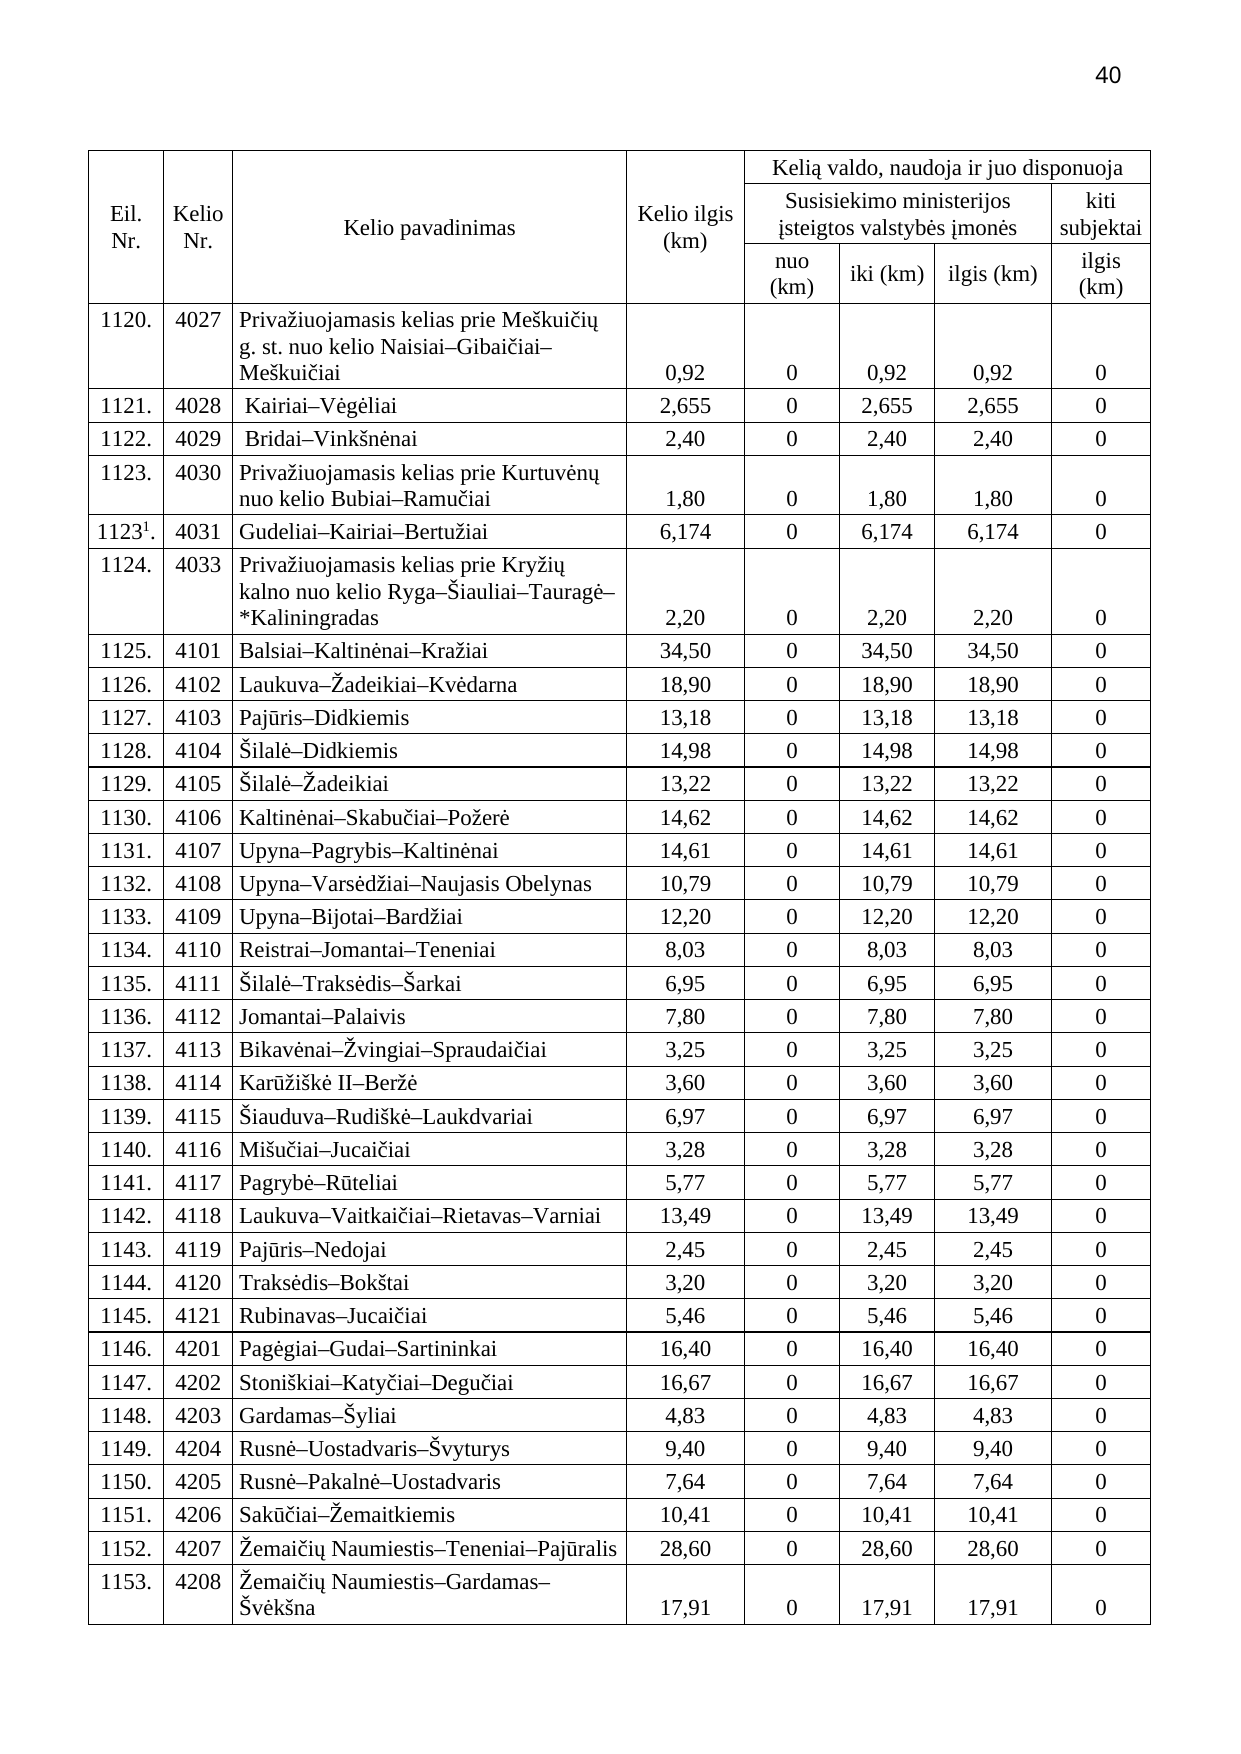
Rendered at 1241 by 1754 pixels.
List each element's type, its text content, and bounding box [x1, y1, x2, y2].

table_cell 10,41 [627, 1499, 744, 1531]
table_cell 4206 [164, 1499, 232, 1531]
table_cell Balsiai–Kaltinėnai–Kražiai [233, 635, 626, 667]
table_cell 5,46 [935, 1299, 1051, 1331]
table_cell 0 [745, 1133, 839, 1165]
table_cell 0 [745, 900, 839, 933]
table_cell 3,20 [627, 1266, 744, 1298]
table_cell 0 [745, 768, 839, 800]
table_cell 14,61 [627, 834, 744, 866]
table_cell 14,62 [627, 801, 744, 833]
table_cell 4203 [164, 1399, 232, 1431]
table_cell 1152. [89, 1532, 163, 1564]
table_cell Rusnė–Pakalnė–Uostadvaris [233, 1465, 626, 1497]
table_cell 16,40 [627, 1333, 744, 1364]
table_cell 6,97 [840, 1100, 934, 1132]
table_cell 13,49 [935, 1200, 1051, 1232]
table_cell Susisiekimo ministerijos įsteigtos valstybės įmonės [745, 184, 1051, 243]
table_cell 16,40 [935, 1333, 1051, 1364]
table_cell Žemaičių Naumiestis–Gardamas–Švėkšna [233, 1565, 626, 1623]
table_cell 1150. [89, 1465, 163, 1497]
table_cell Žemaičių Naumiestis–Teneniai–Pajūralis [233, 1532, 626, 1564]
table_cell Šilalė–Didkiemis [233, 734, 626, 766]
table_cell 13,18 [935, 701, 1051, 733]
table_cell Upyna–Bijotai–Bardžiai [233, 900, 626, 933]
table_cell 0 [745, 1399, 839, 1431]
table_cell 4108 [164, 867, 232, 899]
table_cell 1129. [89, 768, 163, 800]
table_cell 12,20 [840, 900, 934, 933]
table_cell 13,49 [840, 1200, 934, 1232]
table_cell 10,79 [627, 867, 744, 899]
table_cell 34,50 [627, 635, 744, 667]
table_header Kelio ilgis (km) [627, 151, 744, 302]
table_cell 9,40 [840, 1432, 934, 1464]
table_cell 28,60 [935, 1532, 1051, 1564]
table_cell 1141. [89, 1166, 163, 1198]
table_cell 0 [1052, 1399, 1150, 1431]
table_cell 5,77 [935, 1166, 1051, 1198]
table_cell Rusnė–Uostadvaris–Švyturys [233, 1432, 626, 1464]
table_cell 0 [745, 423, 839, 455]
table_cell 13,49 [627, 1200, 744, 1232]
table_cell 0 [745, 1100, 839, 1132]
table_cell 1139. [89, 1100, 163, 1132]
table_cell 4121 [164, 1299, 232, 1331]
table_cell 4028 [164, 389, 232, 422]
table_cell 0 [745, 834, 839, 866]
table_cell Jomantai–Palaivis [233, 1000, 626, 1032]
table_cell 1149. [89, 1432, 163, 1464]
table_cell Gudeliai–Kairiai–Bertužiai [233, 515, 626, 548]
table_cell 0 [745, 1565, 839, 1623]
table_cell 13,22 [627, 768, 744, 800]
table_cell 13,22 [840, 768, 934, 800]
table_header Kelią valdo, naudoja ir juo disponuoja [745, 151, 1150, 183]
table_cell 12,20 [627, 900, 744, 933]
table_cell 1124. [89, 549, 163, 633]
table_cell 6,97 [627, 1100, 744, 1132]
table_cell Privažiuojamasis kelias prie Meškuičių g. st. nuo kelio Naisiai–Gibaičiai–Meškuičiai [233, 304, 626, 388]
table_cell 0 [745, 1067, 839, 1099]
table_cell 28,60 [627, 1532, 744, 1564]
table_cell 10,79 [935, 867, 1051, 899]
table_cell 0 [745, 734, 839, 766]
table_cell 4202 [164, 1366, 232, 1398]
table_cell Gardamas–Šyliai [233, 1399, 626, 1431]
table_cell 4204 [164, 1432, 232, 1464]
table_cell 4,83 [935, 1399, 1051, 1431]
table_cell 1,80 [627, 456, 744, 514]
table_cell 14,98 [627, 734, 744, 766]
table_cell 18,90 [627, 668, 744, 700]
table_cell 0,92 [627, 304, 744, 388]
table_cell 0 [745, 1299, 839, 1331]
table_cell 0 [1052, 635, 1150, 667]
table_cell 34,50 [840, 635, 934, 667]
table_cell 1148. [89, 1399, 163, 1431]
table_cell 0,92 [935, 304, 1051, 388]
table_cell 11231. [89, 515, 163, 548]
table_cell 14,61 [840, 834, 934, 866]
table_cell 0 [1052, 1565, 1150, 1623]
table_cell Bikavėnai–Žvingiai–Spraudaičiai [233, 1033, 626, 1066]
table_cell 2,655 [627, 389, 744, 422]
table_cell 0 [1052, 1366, 1150, 1398]
table_cell Upyna–Varsėdžiai–Naujasis Obelynas [233, 867, 626, 899]
table_cell Reistrai–Jomantai–Teneniai [233, 934, 626, 966]
table_cell 0 [1052, 515, 1150, 548]
table_cell 13,18 [627, 701, 744, 733]
table_cell 4110 [164, 934, 232, 966]
table_cell kiti subjektai [1052, 184, 1150, 243]
table_cell 4208 [164, 1565, 232, 1623]
table_cell 2,20 [935, 549, 1051, 633]
table_cell 0 [1052, 967, 1150, 999]
table_cell 1144. [89, 1266, 163, 1298]
table_cell 0 [745, 635, 839, 667]
table_header Eil. Nr. [89, 151, 163, 302]
table_cell 4027 [164, 304, 232, 388]
table_cell 4207 [164, 1532, 232, 1564]
table_cell 2,45 [840, 1233, 934, 1265]
table_cell 0 [1052, 668, 1150, 700]
table_cell 7,64 [935, 1465, 1051, 1497]
table_cell 4116 [164, 1133, 232, 1165]
table_cell 14,98 [840, 734, 934, 766]
table_cell 0 [1052, 701, 1150, 733]
table_cell 3,25 [935, 1033, 1051, 1066]
table_cell 4104 [164, 734, 232, 766]
table_cell 0 [1052, 1432, 1150, 1464]
table_cell ilgis (km) [1052, 244, 1150, 302]
table_cell Traksėdis–Bokštai [233, 1266, 626, 1298]
table_cell 4113 [164, 1033, 232, 1066]
table_cell Mišučiai–Jucaičiai [233, 1133, 626, 1165]
table_cell 4112 [164, 1000, 232, 1032]
table_cell 0 [1052, 1000, 1150, 1032]
table_cell 4,83 [840, 1399, 934, 1431]
table_cell 3,20 [840, 1266, 934, 1298]
table_cell 14,62 [840, 801, 934, 833]
table_cell 3,60 [840, 1067, 934, 1099]
table_cell 7,64 [840, 1465, 934, 1497]
table_cell 1137. [89, 1033, 163, 1066]
table_cell 0 [1052, 1532, 1150, 1564]
table_cell 2,45 [627, 1233, 744, 1265]
table_cell 13,18 [840, 701, 934, 733]
table_cell 1125. [89, 635, 163, 667]
table_cell 0 [745, 1532, 839, 1564]
table_cell 0 [745, 1465, 839, 1497]
table_cell 6,95 [840, 967, 934, 999]
table_cell 0 [745, 515, 839, 548]
table_cell 4,83 [627, 1399, 744, 1431]
table_cell 12,20 [935, 900, 1051, 933]
table_cell 7,64 [627, 1465, 744, 1497]
table_cell 0 [745, 1000, 839, 1032]
table_cell 0 [745, 1266, 839, 1298]
table_cell 0 [1052, 768, 1150, 800]
table_cell 4205 [164, 1465, 232, 1497]
table_cell 3,28 [840, 1133, 934, 1165]
table_cell 3,60 [627, 1067, 744, 1099]
table_cell 4201 [164, 1333, 232, 1364]
table_cell 0 [745, 867, 839, 899]
table_cell Stoniškiai–Katyčiai–Degučiai [233, 1366, 626, 1398]
table_cell 0 [745, 1033, 839, 1066]
table_cell 0 [1052, 1233, 1150, 1265]
table_cell 0 [745, 389, 839, 422]
table_cell 6,174 [840, 515, 934, 548]
table_cell 0 [1052, 549, 1150, 633]
table_cell 0 [1052, 734, 1150, 766]
table_cell 6,174 [935, 515, 1051, 548]
table_cell 0 [745, 304, 839, 388]
table_cell 16,40 [840, 1333, 934, 1364]
table_cell 1130. [89, 801, 163, 833]
table_cell 1121. [89, 389, 163, 422]
table_header Kelio pavadinimas [233, 151, 626, 302]
table_cell 1128. [89, 734, 163, 766]
table_cell 0 [745, 1200, 839, 1232]
table_cell 4120 [164, 1266, 232, 1298]
table_cell 6,97 [935, 1100, 1051, 1132]
table_cell 0 [745, 1366, 839, 1398]
table_cell 0 [1052, 1100, 1150, 1132]
table_cell Pajūris–Nedojai [233, 1233, 626, 1265]
table_cell 9,40 [935, 1432, 1051, 1464]
table_cell 8,03 [935, 934, 1051, 966]
table_cell 3,20 [935, 1266, 1051, 1298]
table_cell 6,95 [627, 967, 744, 999]
table_cell 10,41 [935, 1499, 1051, 1531]
table_cell 4105 [164, 768, 232, 800]
table_cell Kairiai–Vėgėliai [233, 389, 626, 422]
table_cell 4111 [164, 967, 232, 999]
table_cell 0 [1052, 1067, 1150, 1099]
table_cell 8,03 [627, 934, 744, 966]
table_cell 1147. [89, 1366, 163, 1398]
table_cell 0 [745, 456, 839, 514]
table_cell 3,25 [840, 1033, 934, 1066]
table_cell 7,80 [840, 1000, 934, 1032]
table_cell Privažiuojamasis kelias prie Kurtuvėnų nuo kelio Bubiai–Ramučiai [233, 456, 626, 514]
table_cell 1120. [89, 304, 163, 388]
table_cell 2,40 [935, 423, 1051, 455]
table_cell 0 [1052, 456, 1150, 514]
table_cell 0 [1052, 1166, 1150, 1198]
table_cell 0 [1052, 867, 1150, 899]
table_cell 0 [745, 934, 839, 966]
table_cell 5,77 [627, 1166, 744, 1198]
table_cell 0 [1052, 304, 1150, 388]
table_cell 18,90 [840, 668, 934, 700]
table_cell 0 [1052, 900, 1150, 933]
table_cell 3,28 [935, 1133, 1051, 1165]
table_cell Kaltinėnai–Skabučiai–Požerė [233, 801, 626, 833]
table_cell 1,80 [935, 456, 1051, 514]
table_cell 4101 [164, 635, 232, 667]
table_cell 1153. [89, 1565, 163, 1623]
table_cell 1135. [89, 967, 163, 999]
table_cell 1145. [89, 1299, 163, 1331]
table_cell 2,40 [840, 423, 934, 455]
table_cell 14,98 [935, 734, 1051, 766]
table_cell 0 [1052, 1200, 1150, 1232]
table_cell 3,25 [627, 1033, 744, 1066]
table_cell 34,50 [935, 635, 1051, 667]
table_cell 0 [1052, 1299, 1150, 1331]
table_cell 1142. [89, 1200, 163, 1232]
table_cell 1131. [89, 834, 163, 866]
table_cell Pagėgiai–Gudai–Sartininkai [233, 1333, 626, 1364]
table_cell 0 [745, 1432, 839, 1464]
table_cell 2,20 [840, 549, 934, 633]
table_cell Karūžiškė II–Beržė [233, 1067, 626, 1099]
table_cell 0 [1052, 801, 1150, 833]
table_cell 0 [1052, 1266, 1150, 1298]
table_cell Privažiuojamasis kelias prie Kryžių kalno nuo kelio Ryga–Šiauliai–Tauragė– *Kaliningradas [233, 549, 626, 633]
table_cell 4030 [164, 456, 232, 514]
table_cell Šilalė–Traksėdis–Šarkai [233, 967, 626, 999]
table_cell 1122. [89, 423, 163, 455]
table_cell 13,22 [935, 768, 1051, 800]
table_cell Laukuva–Vaitkaičiai–Rietavas–Varniai [233, 1200, 626, 1232]
table_cell 0 [745, 1499, 839, 1531]
table_cell Šilalė–Žadeikiai [233, 768, 626, 800]
table_cell 1140. [89, 1133, 163, 1165]
table_cell 4031 [164, 515, 232, 548]
table_cell 4033 [164, 549, 232, 633]
table_cell 0 [745, 668, 839, 700]
table_cell 4107 [164, 834, 232, 866]
table_cell Upyna–Pagrybis–Kaltinėnai [233, 834, 626, 866]
table_cell 1,80 [840, 456, 934, 514]
table_cell nuo (km) [745, 244, 839, 302]
table_cell 16,67 [627, 1366, 744, 1398]
table_cell 1134. [89, 934, 163, 966]
table_cell 8,03 [840, 934, 934, 966]
table_cell Bridai–Vinkšnėnai [233, 423, 626, 455]
table_cell 9,40 [627, 1432, 744, 1464]
table_cell 0 [745, 549, 839, 633]
table_cell 17,91 [627, 1565, 744, 1623]
table_cell 18,90 [935, 668, 1051, 700]
table_cell 0,92 [840, 304, 934, 388]
table_cell 5,46 [627, 1299, 744, 1331]
table_cell 4106 [164, 801, 232, 833]
table_cell iki (km) [840, 244, 934, 302]
table_cell 2,655 [935, 389, 1051, 422]
table_cell Šiauduva–Rudiškė–Laukdvariai [233, 1100, 626, 1132]
table_cell 1151. [89, 1499, 163, 1531]
table_cell 0 [1052, 834, 1150, 866]
table_cell 0 [745, 1166, 839, 1198]
table_cell 2,40 [627, 423, 744, 455]
table_cell 0 [1052, 1033, 1150, 1066]
table_cell 1136. [89, 1000, 163, 1032]
table_cell 4103 [164, 701, 232, 733]
table_cell 0 [745, 701, 839, 733]
table_cell 4109 [164, 900, 232, 933]
table_cell 0 [1052, 389, 1150, 422]
table_cell Rubinavas–Jucaičiai [233, 1299, 626, 1331]
table_cell 3,60 [935, 1067, 1051, 1099]
table_cell 17,91 [840, 1565, 934, 1623]
table_cell 10,79 [840, 867, 934, 899]
table_cell 1146. [89, 1333, 163, 1364]
table_cell 4118 [164, 1200, 232, 1232]
table_cell 0 [745, 1233, 839, 1265]
table_cell 10,41 [840, 1499, 934, 1531]
table_cell 0 [1052, 1333, 1150, 1364]
table_cell 1133. [89, 900, 163, 933]
table_cell 1123. [89, 456, 163, 514]
table_cell 16,67 [840, 1366, 934, 1398]
table_cell 17,91 [935, 1565, 1051, 1623]
table_cell Laukuva–Žadeikiai–Kvėdarna [233, 668, 626, 700]
table_cell 4102 [164, 668, 232, 700]
table_cell 1143. [89, 1233, 163, 1265]
table_cell 4114 [164, 1067, 232, 1099]
table_cell 7,80 [627, 1000, 744, 1032]
table_cell 5,46 [840, 1299, 934, 1331]
table_cell 5,77 [840, 1166, 934, 1198]
table_cell 4115 [164, 1100, 232, 1132]
table_cell ilgis (km) [935, 244, 1051, 302]
table_header Kelio Nr. [164, 151, 232, 302]
table_cell 16,67 [935, 1366, 1051, 1398]
table_cell 1132. [89, 867, 163, 899]
table_cell 0 [1052, 423, 1150, 455]
table_cell 4117 [164, 1166, 232, 1198]
table_cell Pajūris–Didkiemis [233, 701, 626, 733]
table_cell 0 [745, 801, 839, 833]
table_cell 0 [1052, 934, 1150, 966]
table_cell 4029 [164, 423, 232, 455]
table_cell 0 [1052, 1465, 1150, 1497]
table_cell 28,60 [840, 1532, 934, 1564]
table_cell 6,95 [935, 967, 1051, 999]
table_cell 1127. [89, 701, 163, 733]
table_cell 0 [745, 967, 839, 999]
table_cell 6,174 [627, 515, 744, 548]
table_cell 0 [745, 1333, 839, 1364]
table_cell Sakūčiai–Žemaitkiemis [233, 1499, 626, 1531]
table_cell 0 [1052, 1133, 1150, 1165]
table_cell 4119 [164, 1233, 232, 1265]
table_cell Pagrybė–Rūteliai [233, 1166, 626, 1198]
table_cell 0 [1052, 1499, 1150, 1531]
table_cell 2,655 [840, 389, 934, 422]
table_cell 2,20 [627, 549, 744, 633]
table_cell 1126. [89, 668, 163, 700]
table_cell 1138. [89, 1067, 163, 1099]
table_cell 14,62 [935, 801, 1051, 833]
table_cell 14,61 [935, 834, 1051, 866]
table_cell 2,45 [935, 1233, 1051, 1265]
table_cell 3,28 [627, 1133, 744, 1165]
table_cell 7,80 [935, 1000, 1051, 1032]
